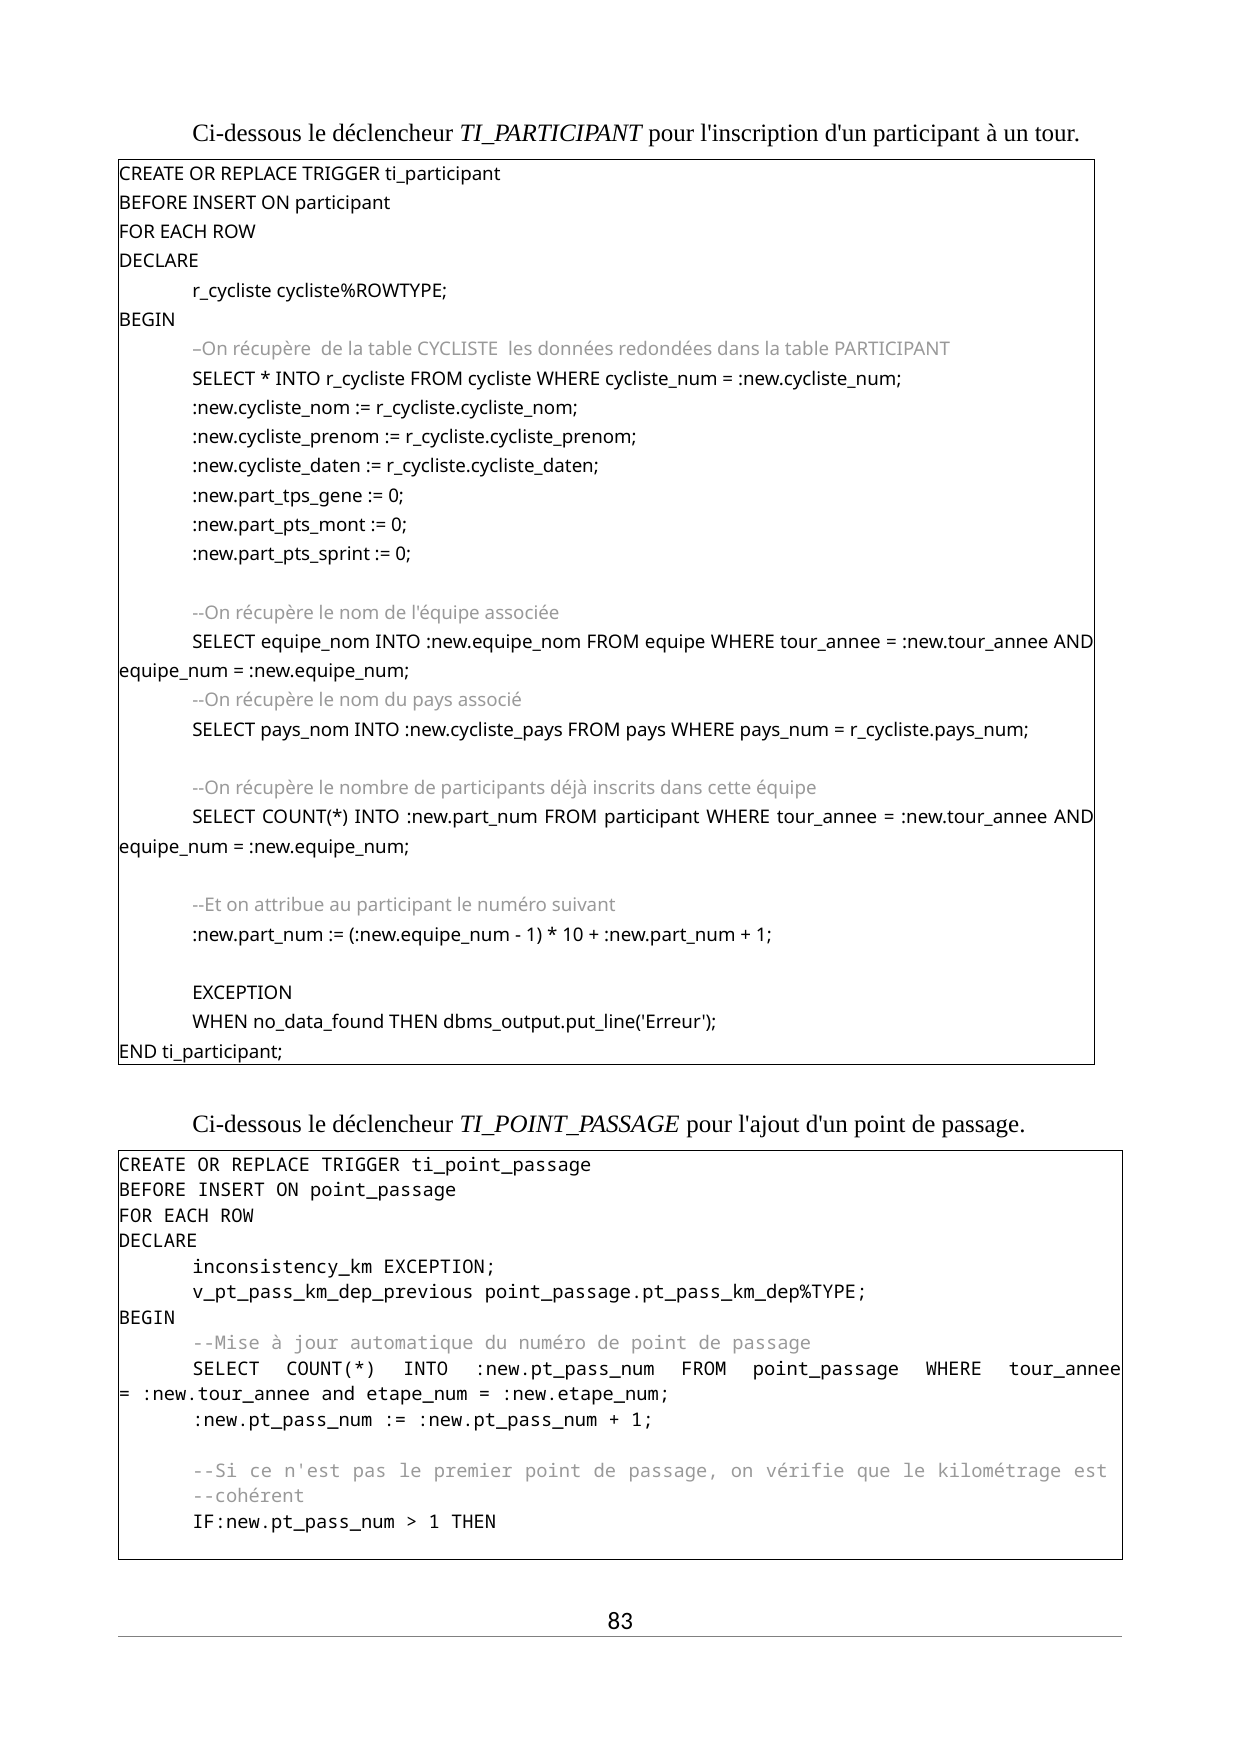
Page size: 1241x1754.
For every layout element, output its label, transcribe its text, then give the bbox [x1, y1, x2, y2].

text Ci-dessous le déclencheur TI_PARTICIPANT pour l'inscription d'un participant à un tour. [118, 118, 1122, 147]
text BEFORE INSERT ON participant [119, 189, 1094, 215]
text SELECT COUNT(*) INTO :new.part_num FROM participant WHERE tour_annee = :new.tour_annee AND equipe_num = :new.equipe_num; [119, 803, 1094, 859]
text :new.pt_pass_num := :new.pt_pass_num + 1; [119, 1406, 1122, 1432]
text DECLARE [119, 1227, 1122, 1252]
text --On récupère le nom de l'équipe associée [119, 598, 1094, 624]
text BEGIN [119, 1303, 1122, 1329]
text v_pt_pass_km_dep_previous point_passage.pt_pass_km_dep%TYPE; [119, 1278, 1122, 1303]
text FOR EACH ROW [119, 1201, 1122, 1227]
text Ci-dessous le déclencheur TI_POINT_PASSAGE pour l'ajout d'un point de passage. [118, 1109, 1122, 1138]
text CREATE OR REPLACE TRIGGER ti_participant [119, 160, 1094, 185]
text --Mise à jour automatique du numéro de point de passage [119, 1329, 1122, 1354]
text SELECT * INTO r_cycliste FROM cycliste WHERE cycliste_num = :new.cycliste_num; [119, 364, 1094, 390]
text BEFORE INSERT ON point_passage [119, 1176, 1122, 1201]
text --Et on attribue au participant le numéro suivant [119, 891, 1094, 917]
text :new.part_num := (:new.equipe_num - 1) * 10 + :new.part_num + 1; [119, 920, 1094, 946]
text :new.part_tps_gene := 0; [119, 481, 1094, 507]
text CREATE OR REPLACE TRIGGER ti_point_passage [119, 1151, 1122, 1176]
text SELECT COUNT(*) INTO :new.pt_pass_num FROM point_passage WHERE tour_annee = :new.tour_annee and etape_num = :new.etape_num; [119, 1354, 1122, 1406]
text EXCEPTION [119, 979, 1094, 1005]
text --On récupère le nom du pays associé [119, 686, 1094, 712]
text IF:new.pt_pass_num > 1 THEN [119, 1508, 1122, 1534]
text :new.cycliste_daten := r_cycliste.cycliste_daten; [119, 452, 1094, 478]
text :new.cycliste_prenom := r_cycliste.cycliste_prenom; [119, 423, 1094, 449]
text --Si ce n'est pas le premier point de passage, on vérifie que le kilométrage est --cohérent [119, 1457, 1122, 1508]
text SELECT equipe_nom INTO :new.equipe_nom FROM equipe WHERE tour_annee = :new.tour_annee AND equipe_num = :new.equipe_num; [119, 628, 1094, 683]
text WHEN no_data_found THEN dbms_output.put_line('Erreur'); [119, 1008, 1094, 1034]
text r_cycliste cycliste%ROWTYPE; [119, 276, 1094, 302]
text SELECT pays_nom INTO :new.cycliste_pays FROM pays WHERE pays_num = r_cycliste.pays_num; [119, 716, 1094, 742]
text BEGIN [119, 306, 1094, 332]
text –On récupère de la table CYCLISTE les données redondées dans la table PARTICIPANT [119, 335, 1094, 361]
text DECLARE [119, 247, 1094, 273]
text FOR EACH ROW [119, 218, 1094, 244]
text inconsistency_km EXCEPTION; [119, 1252, 1122, 1278]
text --On récupère le nombre de participants déjà inscrits dans cette équipe [119, 774, 1094, 800]
text END ti_participant; [119, 1037, 1094, 1064]
text :new.part_pts_mont := 0; [119, 511, 1094, 537]
text :new.cycliste_nom := r_cycliste.cycliste_nom; [119, 393, 1094, 419]
text :new.part_pts_sprint := 0; [119, 540, 1094, 566]
